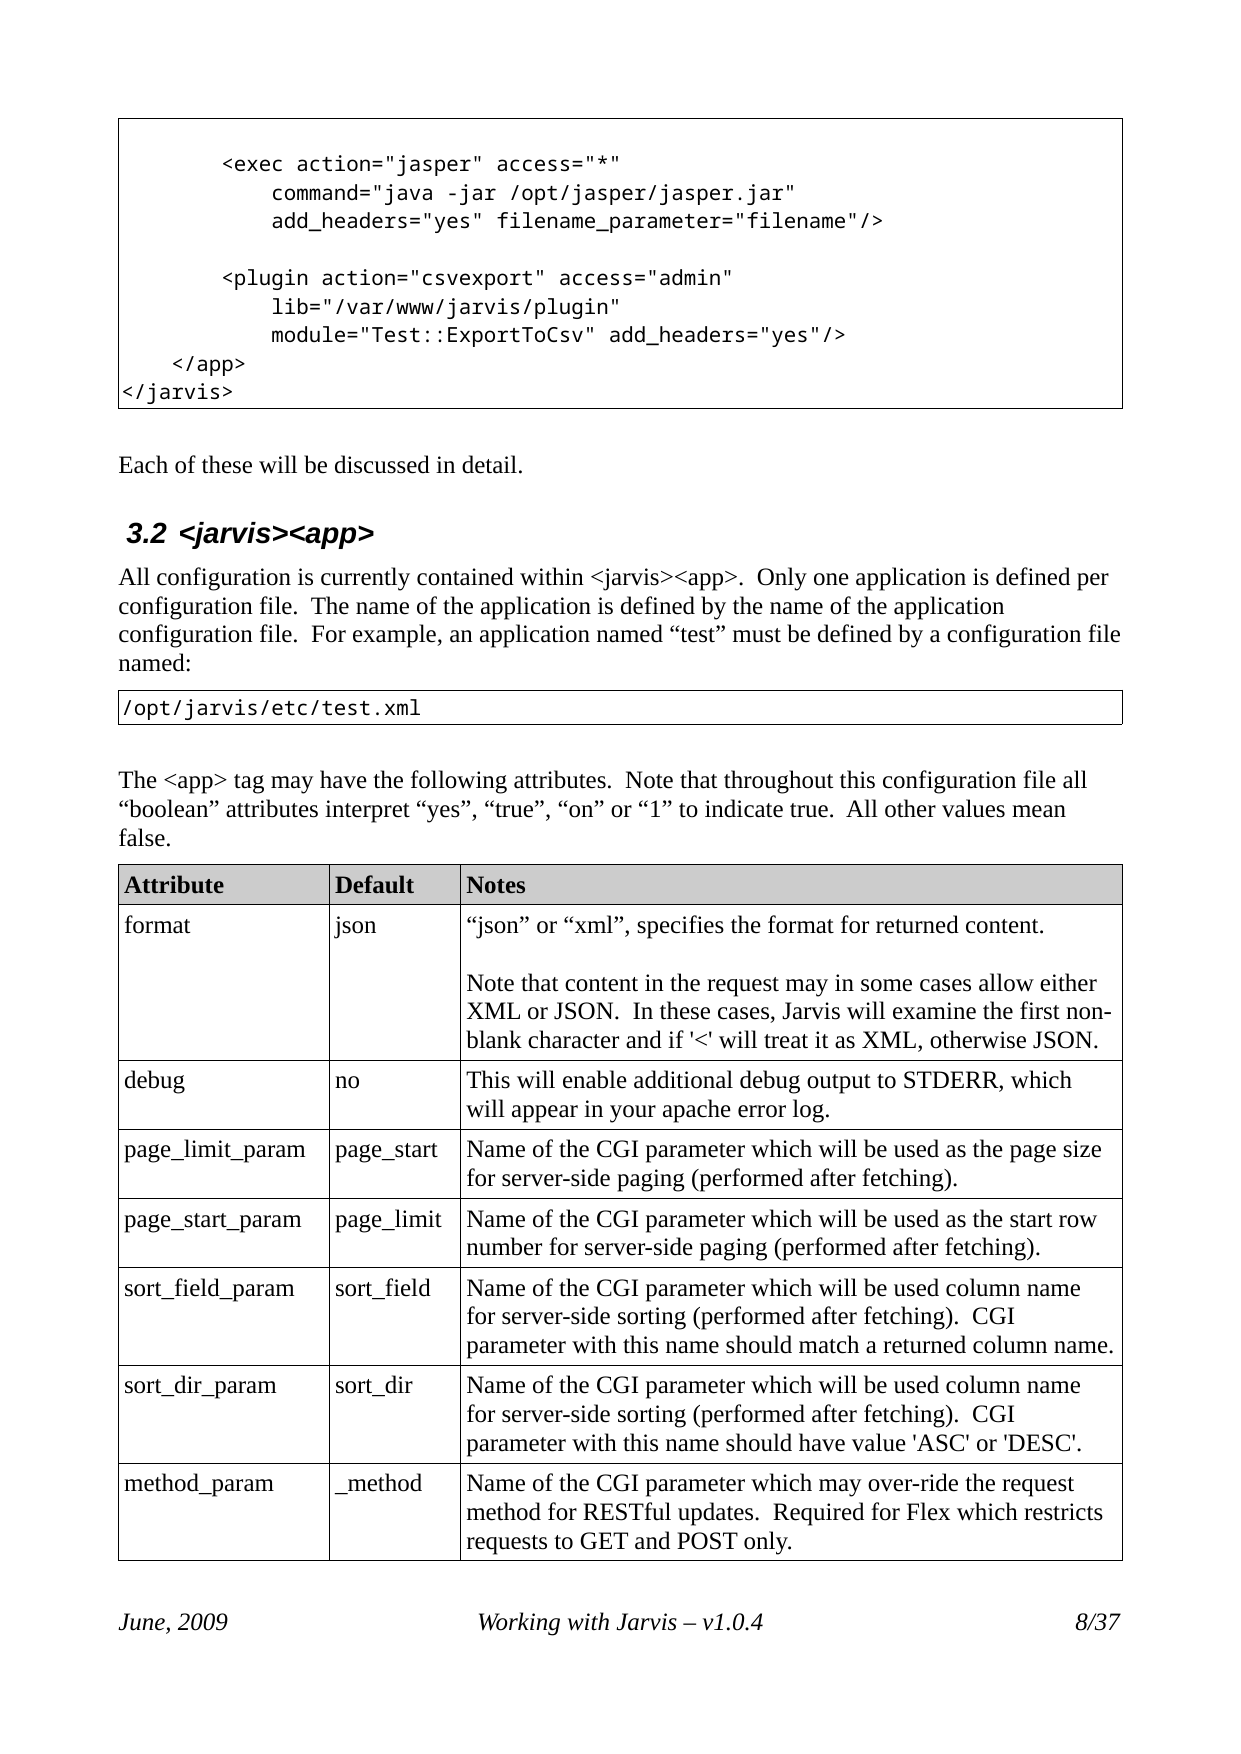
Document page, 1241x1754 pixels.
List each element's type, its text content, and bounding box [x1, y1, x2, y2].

table_cell json [330, 905, 460, 1060]
table_cell _method [330, 1464, 460, 1560]
table_cell page_limit [330, 1199, 460, 1267]
text Each of these will be discussed in detail. [118, 450, 1122, 478]
text <exec action="jasper" access="*" [119, 147, 1122, 175]
table_cell page_start [330, 1130, 460, 1198]
text All configuration is currently contained within <jarvis><app>. Only one application is defined per configuration file. The name of the application is defined by the name of the application configuration file. For example, an application named “test” must be defined by a configuration file named: [118, 562, 1122, 677]
table_cell sort_dir_param [119, 1366, 329, 1462]
table_cell “json” or “xml”, specifies the format for returned content. Note that content in the request may in some cases allow either XML or JSON. In these cases, Jarvis will examine the first non-blank character and if '<' will treat it as XML, otherwise JSON. [461, 905, 1122, 1060]
text The <app> tag may have the following attributes. Note that throughout this configuration file all “boolean” attributes interpret “yes”, “true”, “on” or “1” to indicate true. All other values mean false. [118, 765, 1122, 852]
text </app> [119, 346, 1122, 374]
text </jarvis> [119, 374, 1122, 408]
table_cell sort_field [330, 1268, 460, 1365]
table_cell This will enable additional debug output to STDERR, which will appear in your apache error log. [461, 1061, 1122, 1129]
table_cell format [119, 905, 329, 1060]
text module="Test::ExportToCsv" add_headers="yes"/> [119, 317, 1122, 346]
text lib="/var/www/jarvis/plugin" [119, 289, 1122, 317]
table_cell Name of the CGI parameter which may over-ride the request method for RESTful updates. Required for Flex which restricts requests to GET and POST only. [461, 1464, 1122, 1560]
table_cell page_limit_param [119, 1130, 329, 1198]
table_cell method_param [119, 1464, 329, 1560]
table_cell Name of the CGI parameter which will be used column name for server-side sorting (performed after fetching). CGI parameter with this name should have value 'ASC' or 'DESC'. [461, 1366, 1122, 1462]
subtitle <jarvis><app> [118, 516, 1122, 549]
table_cell page_start_param [119, 1199, 329, 1267]
text command="java -jar /opt/jasper/jasper.jar" [119, 175, 1122, 203]
table_cell Name of the CGI parameter which will be used as the start row number for server-side paging (performed after fetching). [461, 1199, 1122, 1267]
table_cell sort_field_param [119, 1268, 329, 1365]
text <plugin action="csvexport" access="admin" [119, 260, 1122, 289]
text add_headers="yes" filename_parameter="filename"/> [119, 203, 1122, 235]
table_cell sort_dir [330, 1366, 460, 1462]
table_header Default [330, 865, 460, 904]
table_cell Name of the CGI parameter which will be used as the page size for server-side paging (performed after fetching). [461, 1130, 1122, 1198]
table_cell no [330, 1061, 460, 1129]
table_header Attribute [119, 865, 329, 904]
table_cell debug [119, 1061, 329, 1129]
text /opt/jarvis/etc/test.xml [119, 691, 1122, 724]
table_header Notes [461, 865, 1122, 904]
table_cell Name of the CGI parameter which will be used column name for server-side sorting (performed after fetching). CGI parameter with this name should match a returned column name. [461, 1268, 1122, 1365]
